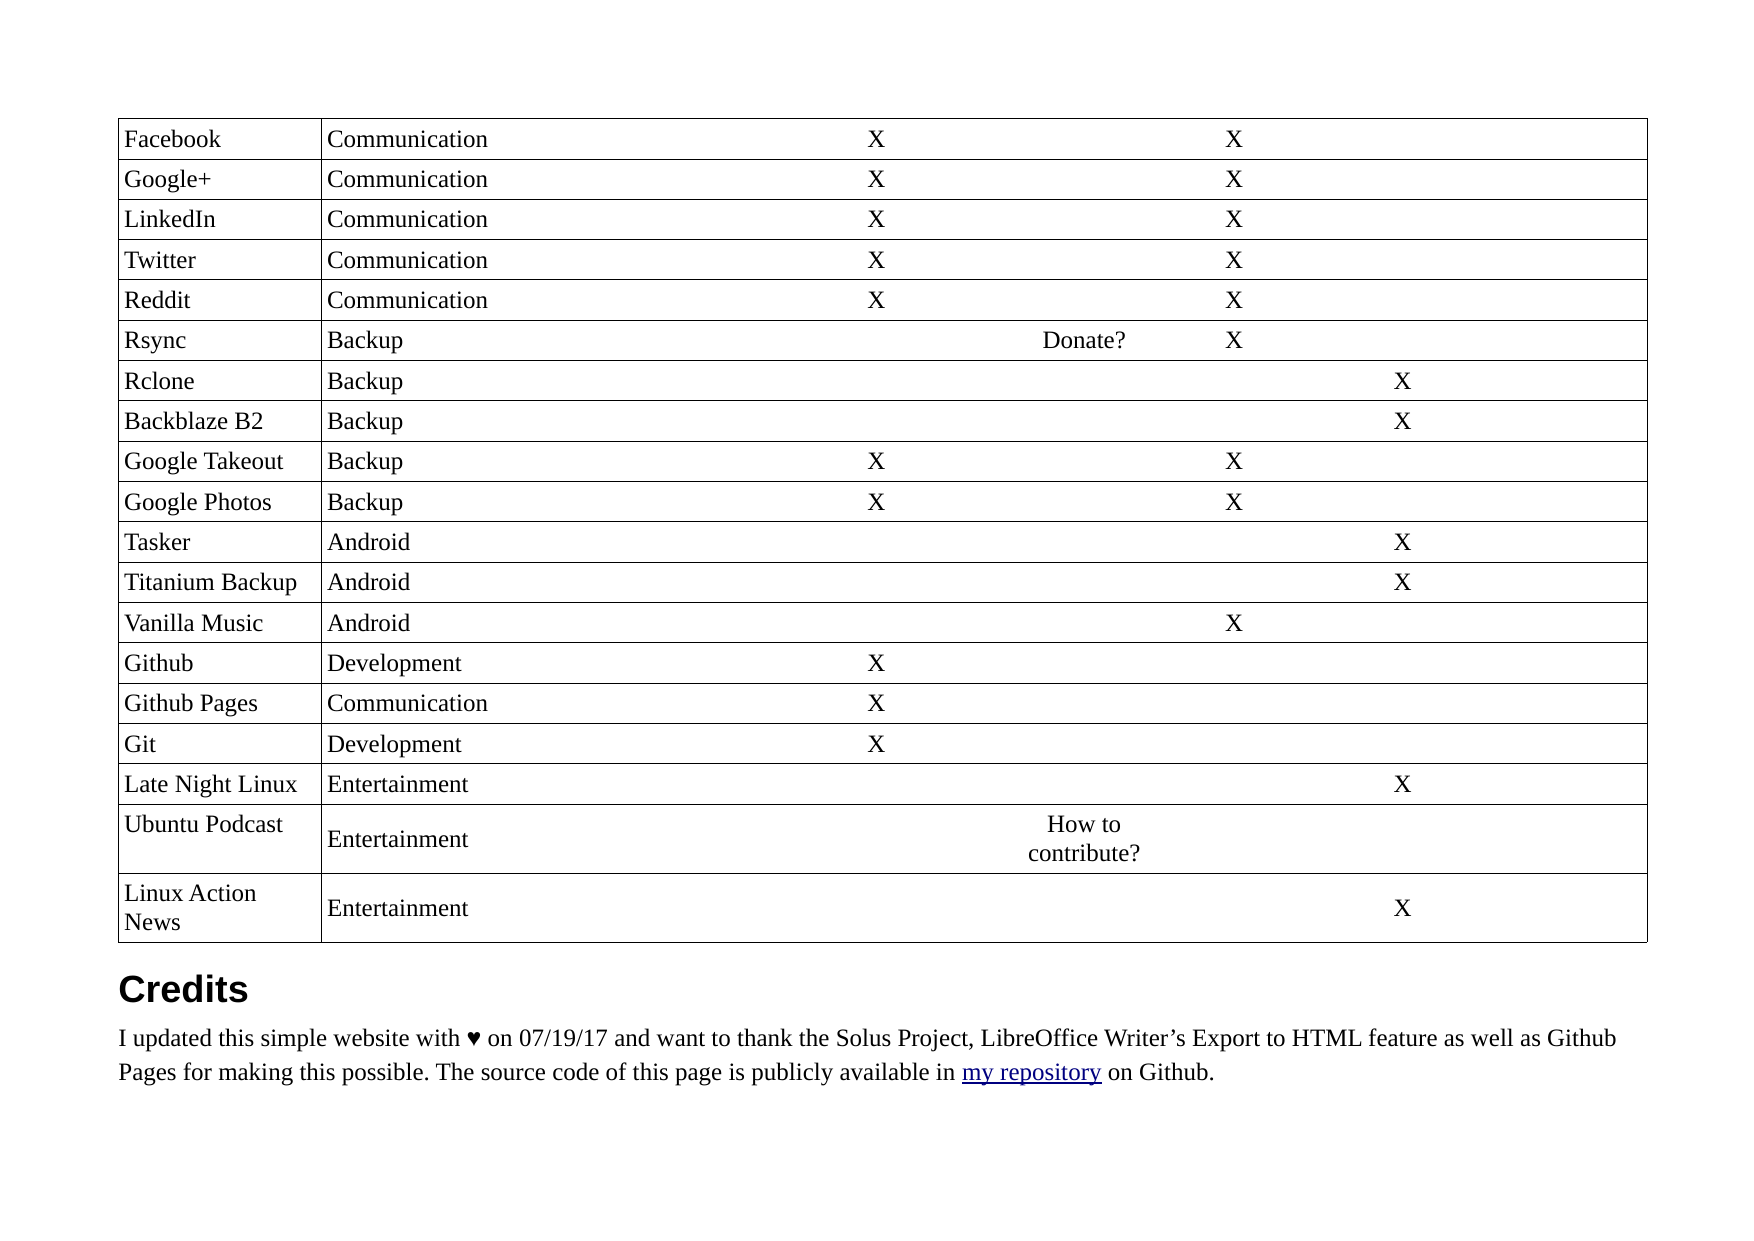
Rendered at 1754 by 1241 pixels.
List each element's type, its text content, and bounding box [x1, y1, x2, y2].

table_cell Google Takeout [119, 442, 321, 481]
table_cell [503, 240, 743, 279]
table_cell [1159, 764, 1308, 803]
table_cell [743, 603, 1009, 642]
table_cell X [743, 240, 1009, 279]
table_cell X [1309, 874, 1496, 942]
table_cell [1009, 160, 1159, 199]
table_cell Facebook [119, 119, 321, 158]
table_cell [1309, 805, 1496, 872]
table_cell [1496, 240, 1647, 279]
table_cell Entertainment [322, 805, 502, 872]
table_cell [1009, 119, 1159, 158]
table_cell X [743, 684, 1009, 723]
table_cell [503, 280, 743, 320]
table_cell [503, 684, 743, 723]
table_cell X [1159, 200, 1308, 239]
table_cell [1496, 522, 1647, 562]
table_cell X [743, 643, 1009, 682]
table_cell X [1159, 119, 1308, 158]
table_cell [1496, 361, 1647, 400]
table_cell [1159, 522, 1308, 562]
table_cell [1309, 482, 1496, 521]
table_cell X [1159, 442, 1308, 481]
table_cell [1009, 724, 1159, 763]
table_cell Backup [322, 442, 502, 481]
table_cell Development [322, 724, 502, 763]
table_cell Communication [322, 684, 502, 723]
table_cell [1009, 643, 1159, 682]
table_cell [1009, 563, 1159, 602]
table_cell Backup [322, 361, 502, 400]
table_cell [1009, 401, 1159, 441]
table_cell Donate? [1009, 321, 1159, 360]
table_cell [503, 401, 743, 441]
table_cell [1009, 361, 1159, 400]
table_cell [1496, 321, 1647, 360]
table_cell X [1159, 280, 1308, 320]
table_cell [1496, 280, 1647, 320]
table_cell X [1309, 401, 1496, 441]
table_cell X [1309, 563, 1496, 602]
table_cell [1309, 684, 1496, 723]
table_cell Google Photos [119, 482, 321, 521]
table_cell Ubuntu Podcast [119, 805, 321, 872]
table_cell [1009, 764, 1159, 803]
table_cell [743, 401, 1009, 441]
table_cell Communication [322, 240, 502, 279]
table_cell X [743, 200, 1009, 239]
text I updated this simple website with ♥ on 07/19/17 and want to thank the Solus Project, LibreOffice Writer’s Export to HTML feature as well as Github Pages for making this possible. The source code of this page is publicly available in my repository on Github. [118, 1023, 1636, 1086]
table_cell Reddit [119, 280, 321, 320]
table_cell [1159, 401, 1308, 441]
table_cell [743, 321, 1009, 360]
table_cell [1496, 442, 1647, 481]
table_cell Development [322, 643, 502, 682]
table_cell [1496, 724, 1647, 763]
table_cell [1159, 724, 1308, 763]
table_cell Linux Action News [119, 874, 321, 942]
table_cell [503, 522, 743, 562]
table_cell Rclone [119, 361, 321, 400]
table_cell Vanilla Music [119, 603, 321, 642]
table_cell [1496, 603, 1647, 642]
table_cell [1309, 321, 1496, 360]
table_cell [503, 361, 743, 400]
table_cell [743, 563, 1009, 602]
table_cell Titanium Backup [119, 563, 321, 602]
table_cell [1496, 643, 1647, 682]
table_cell X [1159, 160, 1308, 199]
table_cell Rsync [119, 321, 321, 360]
table_cell X [743, 280, 1009, 320]
table_cell [1309, 643, 1496, 682]
table_cell [1309, 724, 1496, 763]
table_cell [1009, 684, 1159, 723]
table_cell Backblaze B2 [119, 401, 321, 441]
table_cell [1009, 442, 1159, 481]
table_cell [503, 442, 743, 481]
table_cell [1309, 442, 1496, 481]
table_cell Android [322, 563, 502, 602]
table_cell X [1309, 361, 1496, 400]
table_cell [1309, 240, 1496, 279]
table_cell [503, 119, 743, 158]
table_cell [503, 603, 743, 642]
table_cell Entertainment [322, 764, 502, 803]
table_cell Tasker [119, 522, 321, 562]
table_cell Git [119, 724, 321, 763]
table_cell [743, 874, 1009, 942]
table_cell X [743, 442, 1009, 481]
table_cell [503, 482, 743, 521]
table_cell [1309, 119, 1496, 158]
table_cell [1159, 643, 1308, 682]
table_cell [743, 805, 1009, 872]
table_cell How to contribute? [1009, 805, 1159, 872]
table_cell Communication [322, 160, 502, 199]
table_cell Twitter [119, 240, 321, 279]
table_cell X [743, 160, 1009, 199]
table_cell [503, 563, 743, 602]
table_cell X [1159, 603, 1308, 642]
table_cell X [1159, 321, 1308, 360]
table_cell [1496, 200, 1647, 239]
table_cell [1496, 119, 1647, 158]
table_cell Entertainment [322, 874, 502, 942]
table_cell Backup [322, 401, 502, 441]
table_cell [1009, 200, 1159, 239]
table_cell X [743, 119, 1009, 158]
table_cell X [1159, 482, 1308, 521]
table_cell [503, 160, 743, 199]
table_cell [1009, 280, 1159, 320]
table_cell Android [322, 603, 502, 642]
table_cell [1159, 805, 1308, 872]
table_cell [1009, 874, 1159, 942]
table_cell [503, 805, 743, 872]
table_cell [1496, 160, 1647, 199]
table_cell Google+ [119, 160, 321, 199]
table_cell [1009, 482, 1159, 521]
table_cell [1496, 684, 1647, 723]
table_cell [1496, 874, 1647, 942]
table_cell [503, 643, 743, 682]
table_cell [743, 764, 1009, 803]
table_cell [1496, 563, 1647, 602]
table_cell Backup [322, 482, 502, 521]
table_cell [1496, 764, 1647, 803]
table_cell [503, 764, 743, 803]
table_cell [1009, 522, 1159, 562]
table_cell Github [119, 643, 321, 682]
table_cell LinkedIn [119, 200, 321, 239]
table_cell Late Night Linux [119, 764, 321, 803]
table_cell [1159, 361, 1308, 400]
table_cell [1496, 401, 1647, 441]
table_cell X [1309, 764, 1496, 803]
table_cell [1159, 874, 1308, 942]
table_cell Communication [322, 119, 502, 158]
table_cell X [743, 482, 1009, 521]
table_cell Communication [322, 200, 502, 239]
table_cell Android [322, 522, 502, 562]
table_cell [503, 724, 743, 763]
table_cell [1159, 684, 1308, 723]
table_cell [1309, 280, 1496, 320]
table_cell Communication [322, 280, 502, 320]
table_cell Github Pages [119, 684, 321, 723]
table_cell X [743, 724, 1009, 763]
table_cell [1309, 603, 1496, 642]
table_cell [503, 321, 743, 360]
table_cell [1009, 240, 1159, 279]
table_cell [1309, 160, 1496, 199]
table_cell [503, 874, 743, 942]
table_cell Backup [322, 321, 502, 360]
table_cell [1009, 603, 1159, 642]
table_cell [1496, 482, 1647, 521]
table_cell [1496, 805, 1647, 872]
table_cell [1309, 200, 1496, 239]
table_cell [1159, 563, 1308, 602]
table_cell X [1159, 240, 1308, 279]
table_cell X [1309, 522, 1496, 562]
table_cell [743, 522, 1009, 562]
table_cell [743, 361, 1009, 400]
table_cell [503, 200, 743, 239]
subtitle Credits [118, 967, 1636, 1010]
